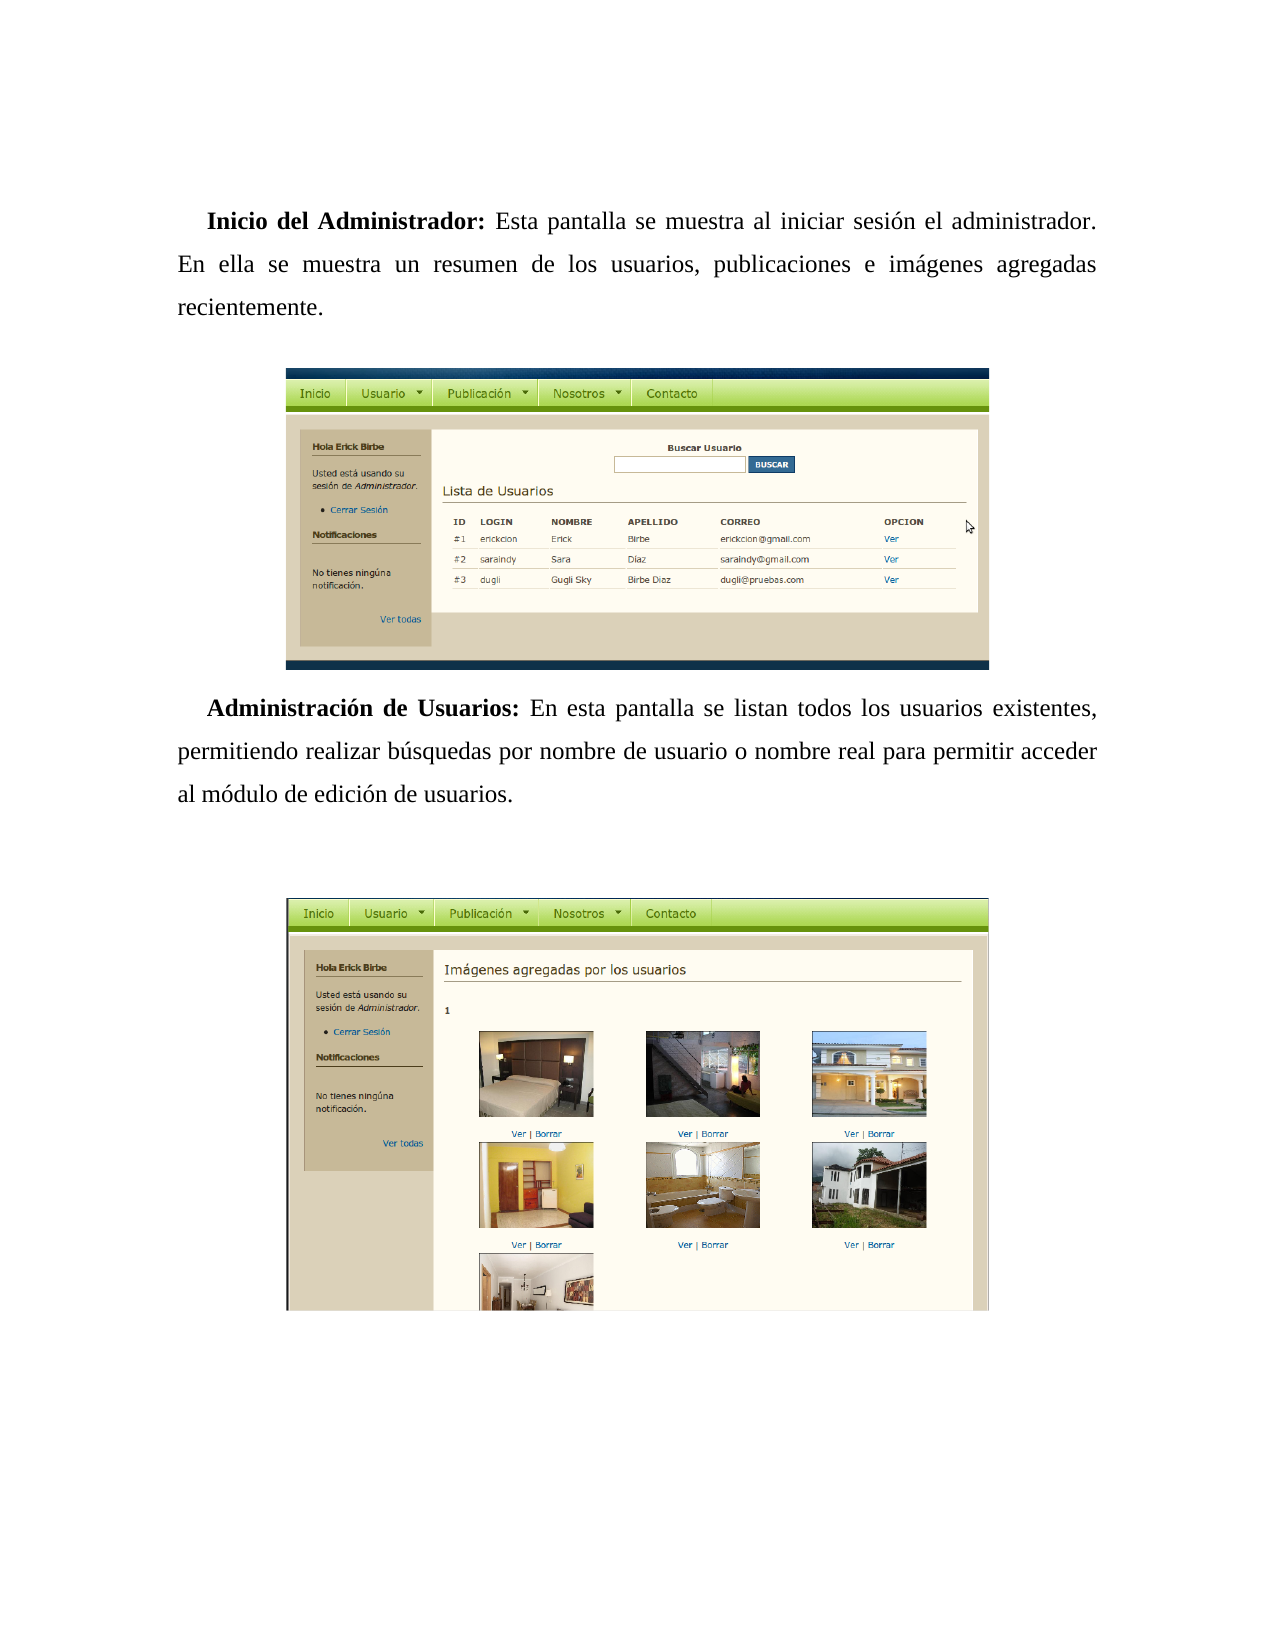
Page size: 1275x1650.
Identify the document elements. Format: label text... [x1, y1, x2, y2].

picture [286, 898, 989, 1311]
picture [285, 368, 990, 670]
text Administración de Usuarios: En esta pantalla se listan todos los usuarios existentes, permitiendo realizar búsquedas por nombre de usuario o nombre real para permitir acceder al módulo de edición de usuarios. [177, 693, 1098, 808]
text Inicio del Administrador: Esta pantalla se muestra al iniciar sesión el administrador. En ella se muestra un resumen de los usuarios, publicaciones e imágenes agregadas recientemente. [177, 206, 1098, 321]
